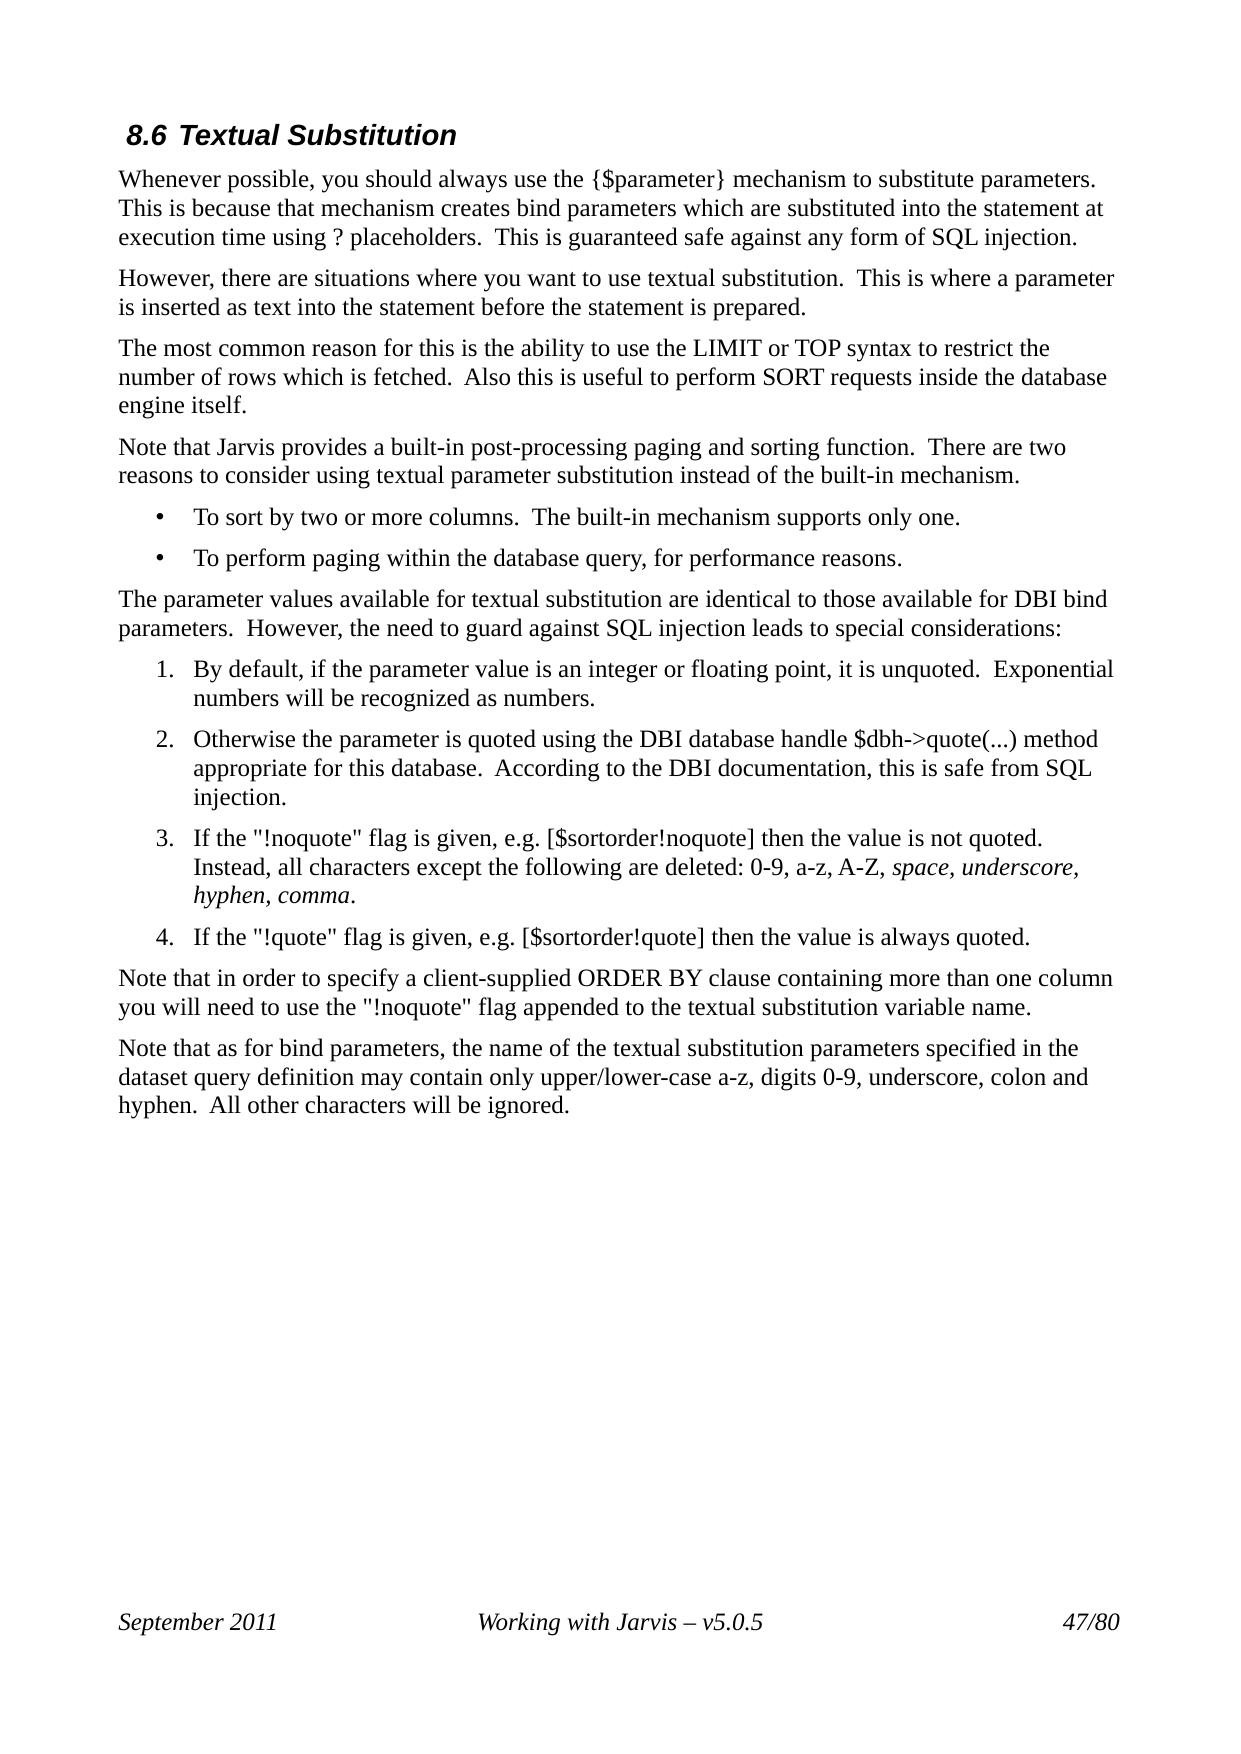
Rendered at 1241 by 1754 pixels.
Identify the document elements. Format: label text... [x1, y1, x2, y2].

list If the "!quote" flag is given, e.g. [$sortorder!quote] then the value is always quoted. [156, 922, 1122, 950]
list By default, if the parameter value is an integer or floating point, it is unquoted. Exponential numbers will be recognized as numbers. [156, 654, 1122, 712]
list Otherwise the parameter is quoted using the DBI database handle $dbh->quote(...) method appropriate for this database. According to the DBI documentation, this is safe from SQL injection. [156, 724, 1122, 810]
text Note that in order to specify a client-supplied ORDER BY clause containing more than one column you will need to use the "!noquote" flag appended to the textual substitution variable name. [118, 963, 1122, 1020]
list To perform paging within the database query, for performance reasons. [156, 543, 1122, 572]
text However, there are situations where you want to use textual substitution. This is where a parameter is inserted as text into the statement before the statement is prepared. [118, 263, 1122, 320]
text Whenever possible, you should always use the {$parameter} mechanism to substitute parameters. This is because that mechanism creates bind parameters which are substituted into the statement at execution time using ? placeholders. This is guaranteed safe against any form of SQL injection. [118, 164, 1122, 250]
list To sort by two or more columns. The built-in mechanism supports only one. [156, 502, 1122, 530]
text Note that as for bind parameters, the name of the textual substitution parameters specified in the dataset query definition may contain only upper/lower-case a-z, digits 0-9, underscore, colon and hyphen. All other characters will be ignored. [118, 1033, 1122, 1119]
subtitle Textual Substitution [118, 118, 1122, 152]
text The most common reason for this is the ability to use the LIMIT or TOP syntax to restrict the number of rows which is fetched. Also this is useful to perform SORT requests inside the database engine itself. [118, 333, 1122, 419]
text The parameter values available for textual substitution are identical to those available for DBI bind parameters. However, the need to guard against SQL injection leads to special considerations: [118, 584, 1122, 642]
text Note that Jarvis provides a built-in post-processing paging and sorting function. There are two reasons to consider using textual parameter substitution instead of the built-in mechanism. [118, 432, 1122, 489]
list If the "!noquote" flag is given, e.g. [$sortorder!noquote] then the value is not quoted. Instead, all characters except the following are deleted: 0-9, a-z, A-Z, space, underscore, hyphen, comma. [156, 823, 1122, 909]
